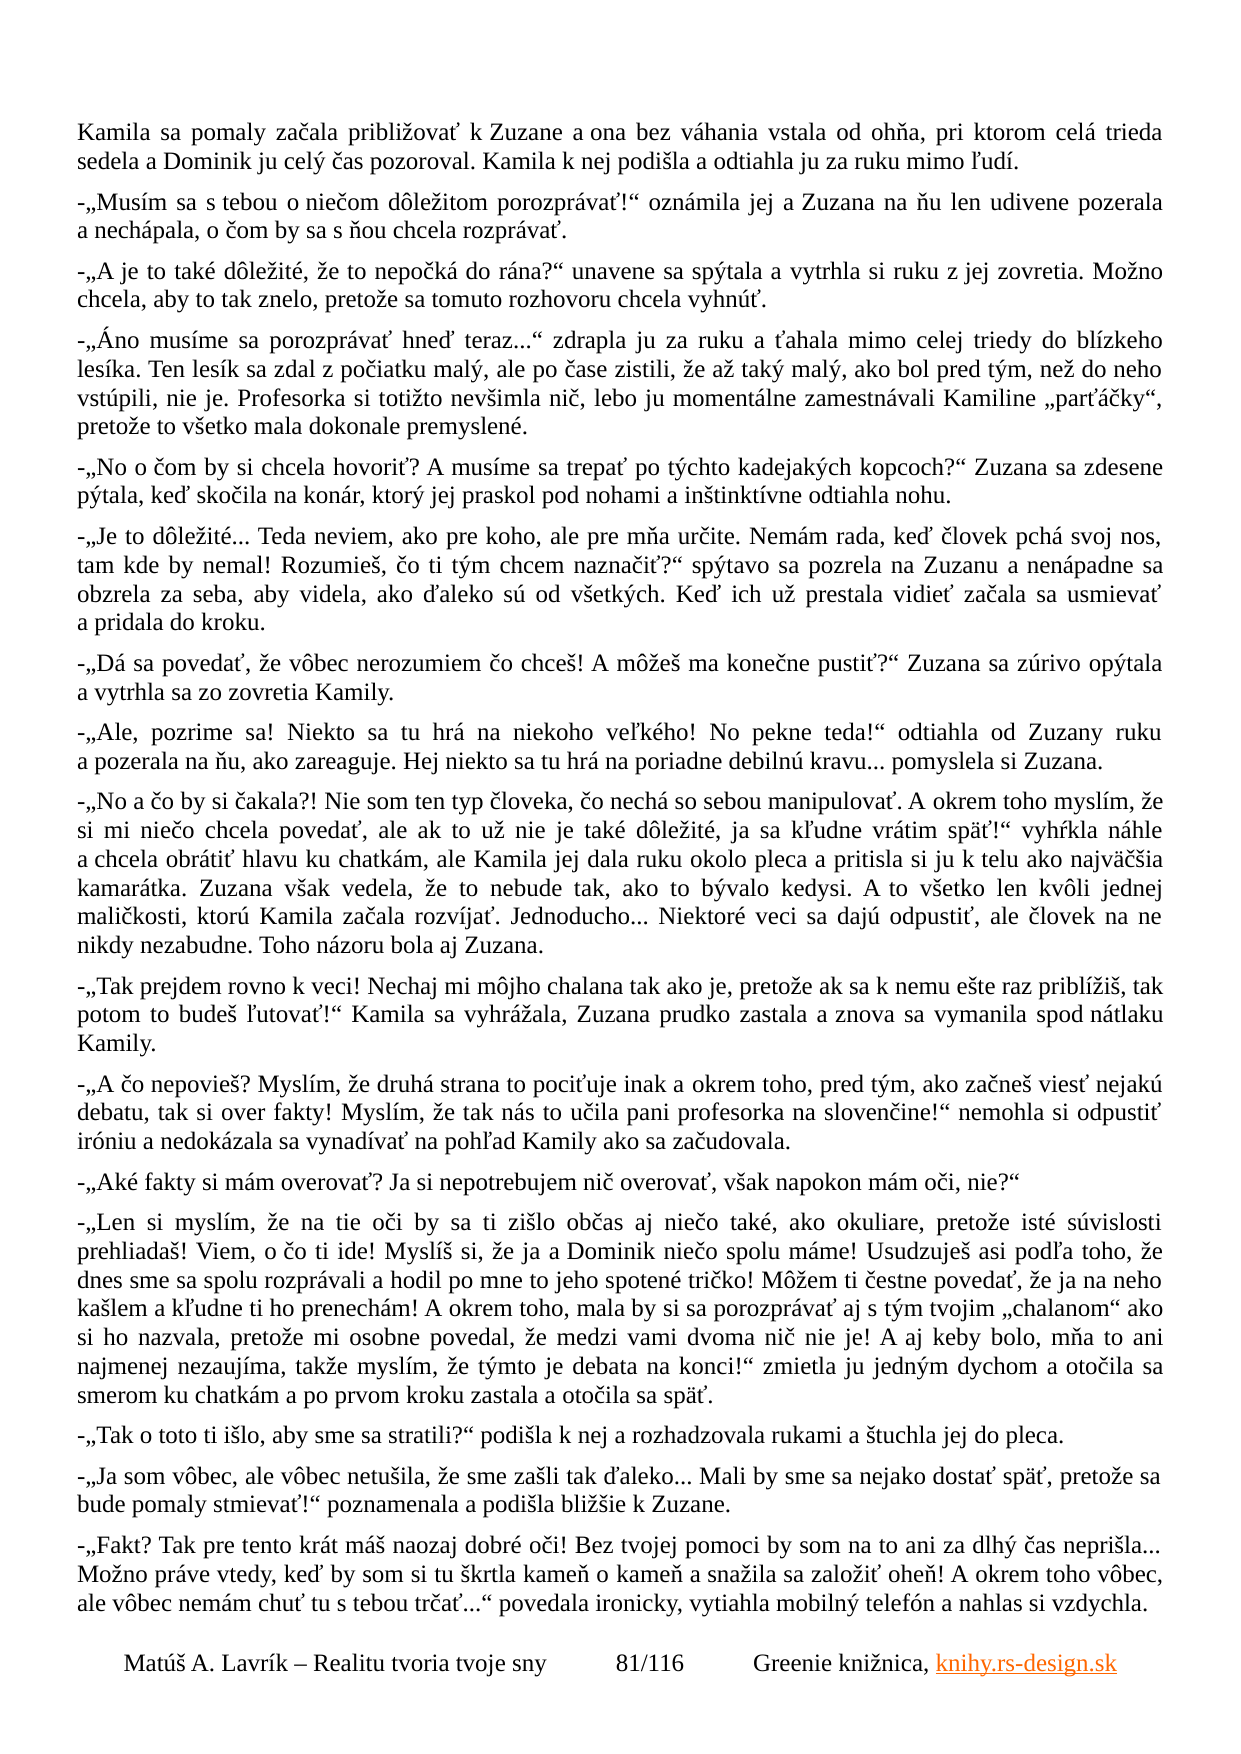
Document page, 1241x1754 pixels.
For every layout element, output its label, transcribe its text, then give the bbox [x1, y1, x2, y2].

text -„Ale, pozrime sa! Niekto sa tu hrá na niekoho veľkého! No pekne teda!“ odtiahla od Zuzany ruku a pozerala na ňu, ako zareaguje. Hej niekto sa tu hrá na poriadne debilnú kravu... pomyslela si Zuzana. [77, 717, 1163, 775]
text -„Dá sa povedať, že vôbec nerozumiem čo chceš! A môžeš ma konečne pustiť?“ Zuzana sa zúrivo opýtala a vytrhla sa zo zovretia Kamily. [77, 648, 1163, 705]
text -„A čo nepovieš? Myslím, že druhá strana to pociťuje inak a okrem toho, pred tým, ako začneš viesť nejakú debatu, tak si over fakty! Myslím, že tak nás to učila pani profesorka na slovenčine!“ nemohla si odpustiť iróniu a nedokázala sa vynadívať na pohľad Kamily ako sa začudovala. [77, 1069, 1163, 1155]
text Kamila sa pomaly začala približovať k Zuzane a ona bez váhania vstala od ohňa, pri ktorom celá trieda sedela a Dominik ju celý čas pozoroval. Kamila k nej podišla a odtiahla ju za ruku mimo ľudí. [77, 117, 1163, 175]
text -„A je to také dôležité, že to nepočká do rána?“ unavene sa spýtala a vytrhla si ruku z jej zovretia. Možno chcela, aby to tak znelo, pretože sa tomuto rozhovoru chcela vyhnúť. [77, 256, 1163, 313]
text -„Fakt? Tak pre tento krát máš naozaj dobré oči! Bez tvojej pomoci by som na to ani za dlhý čas neprišla... Možno práve vtedy, keď by som si tu škrtla kameň o kameň a snažila sa založiť oheň! A okrem toho vôbec, ale vôbec nemám chuť tu s tebou trčať...“ povedala ironicky, vytiahla mobilný telefón a nahlas si vzdychla. [77, 1530, 1163, 1616]
text -„No o čom by si chcela hovoriť? A musíme sa trepať po týchto kadejakých kopcoch?“ Zuzana sa zdesene pýtala, keď skočila na konár, ktorý jej praskol pod nohami a inštinktívne odtiahla nohu. [77, 452, 1163, 509]
text -„Ja som vôbec, ale vôbec netušila, že sme zašli tak ďaleko... Mali by sme sa nejako dostať späť, pretože sa bude pomaly stmievať!“ poznamenala a podišla bližšie k Zuzane. [77, 1461, 1163, 1518]
text -„Aké fakty si mám overovať? Ja si nepotrebujem nič overovať, však napokon mám oči, nie?“ [77, 1167, 1163, 1196]
text -„Tak prejdem rovno k veci! Nechaj mi môjho chalana tak ako je, pretože ak sa k nemu ešte raz priblížiš, tak potom to budeš ľutovať!“ Kamila sa vyhrážala, Zuzana prudko zastala a znova sa vymanila spod nátlaku Kamily. [77, 971, 1163, 1057]
text -„Tak o toto ti išlo, aby sme sa stratili?“ podišla k nej a rozhadzovala rukami a štuchla jej do pleca. [77, 1420, 1163, 1449]
text -„Je to dôležité... Teda neviem, ako pre koho, ale pre mňa určite. Nemám rada, keď človek pchá svoj nos, tam kde by nemal! Rozumieš, čo ti tým chcem naznačiť?“ spýtavo sa pozrela na Zuzanu a nenápadne sa obzrela za seba, aby videla, ako ďaleko sú od všetkých. Keď ich už prestala vidieť začala sa usmievať a pridala do kroku. [77, 521, 1163, 636]
text -„Áno musíme sa porozprávať hneď teraz...“ zdrapla ju za ruku a ťahala mimo celej triedy do blízkeho lesíka. Ten lesík sa zdal z počiatku malý, ale po čase zistili, že až taký malý, ako bol pred tým, než do neho vstúpili, nie je. Profesorka si totižto nevšimla nič, lebo ju momentálne zamestnávali Kamiline „parťáčky“, pretože to všetko mala dokonale premyslené. [77, 325, 1163, 440]
text -„No a čo by si čakala?! Nie som ten typ človeka, čo nechá so sebou manipulovať. A okrem toho myslím, že si mi niečo chcela povedať, ale ak to už nie je také dôležité, ja sa kľudne vrátim späť!“ vyhŕkla náhle a chcela obrátiť hlavu ku chatkám, ale Kamila jej dala ruku okolo pleca a pritisla si ju k telu ako najväčšia kamarátka. Zuzana však vedela, že to nebude tak, ako to bývalo kedysi. A to všetko len kvôli jednej maličkosti, ktorú Kamila začala rozvíjať. Jednoducho... Niektoré veci sa dajú odpustiť, ale človek na ne nikdy nezabudne. Toho názoru bola aj Zuzana. [77, 786, 1163, 959]
text -„Len si myslím, že na tie oči by sa ti zišlo občas aj niečo také, ako okuliare, pretože isté súvislosti prehliadaš! Viem, o čo ti ide! Myslíš si, že ja a Dominik niečo spolu máme! Usudzuješ asi podľa toho, že dnes sme sa spolu rozprávali a hodil po mne to jeho spotené tričko! Môžem ti čestne povedať, že ja na neho kašlem a kľudne ti ho prenechám! A okrem toho, mala by si sa porozprávať aj s tým tvojim „chalanom“ ako si ho nazvala, pretože mi osobne povedal, že medzi vami dvoma nič nie je! A aj keby bolo, mňa to ani najmenej nezaujíma, takže myslím, že týmto je debata na konci!“ zmietla ju jedným dychom a otočila sa smerom ku chatkám a po prvom kroku zastala a otočila sa späť. [77, 1207, 1163, 1408]
text -„Musím sa s tebou o niečom dôležitom porozprávať!“ oznámila jej a Zuzana na ňu len udivene pozerala a nechápala, o čom by sa s ňou chcela rozprávať. [77, 187, 1163, 244]
